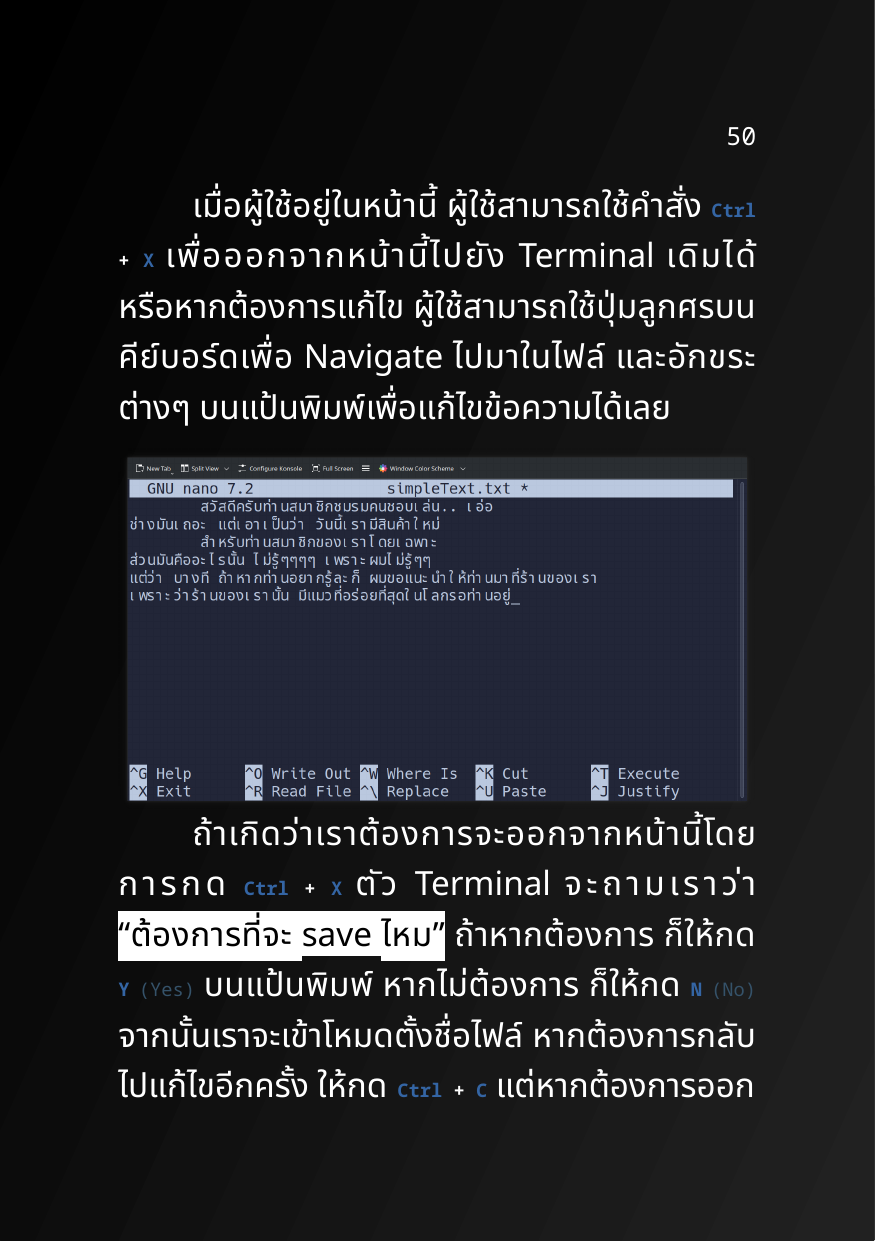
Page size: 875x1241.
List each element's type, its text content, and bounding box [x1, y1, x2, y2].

text ถ้าเกิดว่าเราต้องการจะออกจากหน้านี้โดยการกด Ctrl + X ตัว Terminal จะถามเราว่า “ต้องการที่จะ save ไหม” ถ้าหากต้องการ ก็ให้กด Y (Yes) บนแป้นพิมพ์ หากไม่ต้องการ ก็ให้กด N (No)จากนั้นเราจะเข้าโหมดตั้งชื่อไฟล์ หากต้องการกลับไปแก้ไขอีกครั้ง ให้กด Ctrl + C แต่หากต้องการออก [118, 810, 756, 1113]
picture [118, 448, 756, 810]
text เมื่อผู้ใช้อยู่ในหน้านี้ ผู้ใช้สามารถใช้คำสั่ง Ctrl + X เพื่อออกจากหน้านี้ไปยัง Terminal เดิมได้ หรือหากต้องการแก้ไข ผู้ใช้สามารถใช้ปุ่มลูกศรบนคีย์บอร์ดเพื่อ Navigate ไปมาในไฟล์ และอักขระต่างๆ บนแป้นพิมพ์เพื่อแก้ไขข้อความได้เลย [118, 182, 756, 434]
